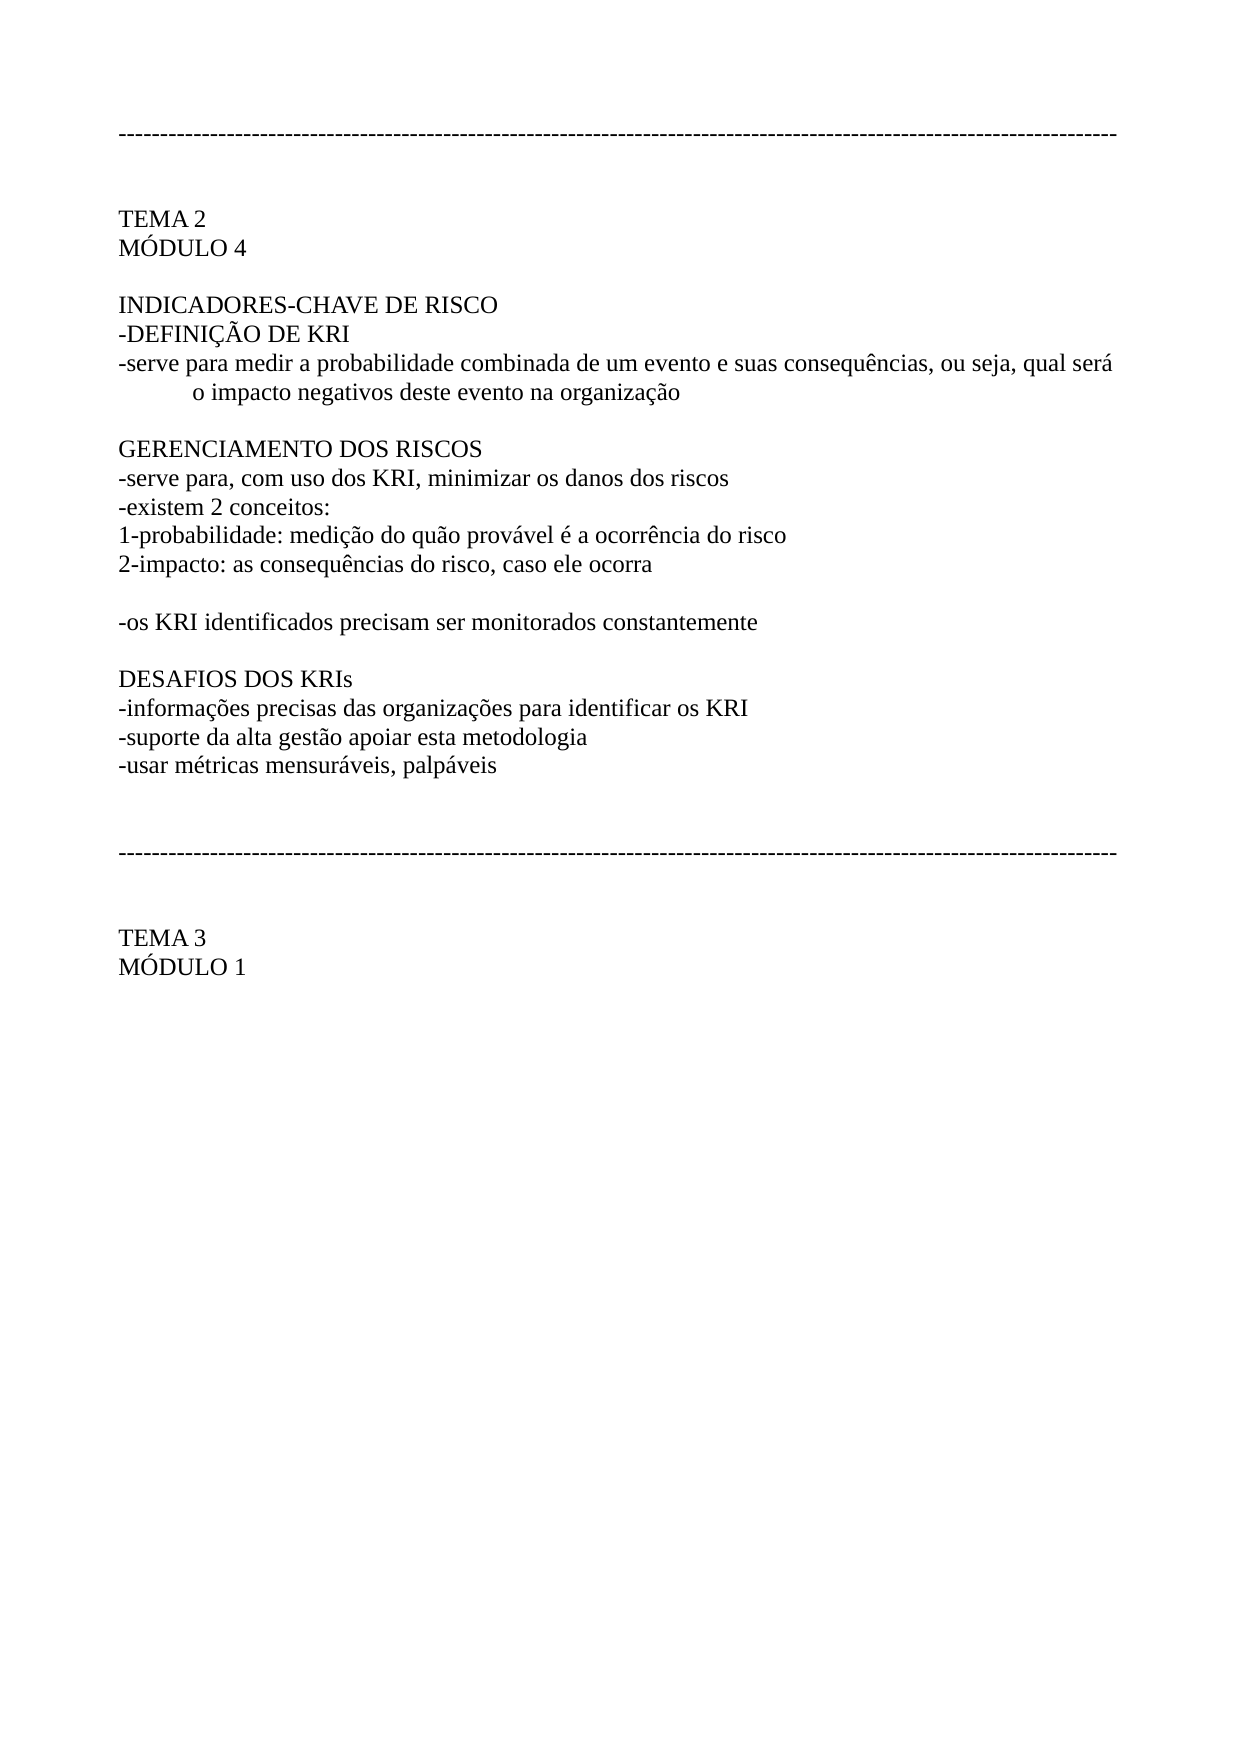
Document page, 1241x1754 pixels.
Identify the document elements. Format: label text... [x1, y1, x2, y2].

text GERENCIAMENTO DOS RISCOS [118, 434, 1122, 463]
text MÓDULO 4 [118, 233, 1122, 262]
text ------------------------------------------------------------------------------------------------------------------------ [118, 837, 1122, 866]
text 2-impacto: as consequências do risco, caso ele ocorra [118, 549, 1122, 578]
text INDICADORES-CHAVE DE RISCO [118, 291, 1122, 319]
text -DEFINIÇÃO DE KRI [118, 319, 1122, 348]
text MÓDULO 1 [118, 952, 1122, 981]
text TEMA 3 [118, 923, 1122, 952]
text -serve para medir a probabilidade combinada de um evento e suas consequências, ou seja, qual será o impacto negativos deste evento na organização [118, 348, 1122, 406]
text DESAFIOS DOS KRIs [118, 664, 1122, 693]
text -usar métricas mensuráveis, palpáveis [118, 751, 1122, 779]
text -serve para, com uso dos KRI, minimizar os danos dos riscos [118, 463, 1122, 492]
text TEMA 2 [118, 204, 1122, 233]
text -os KRI identificados precisam ser monitorados constantemente [118, 607, 1122, 636]
text 1-probabilidade: medição do quão provável é a ocorrência do risco [118, 521, 1122, 549]
text -informações precisas das organizações para identificar os KRI [118, 693, 1122, 722]
text -existem 2 conceitos: [118, 492, 1122, 521]
text ------------------------------------------------------------------------------------------------------------------------ [118, 118, 1122, 147]
text -suporte da alta gestão apoiar esta metodologia [118, 722, 1122, 751]
